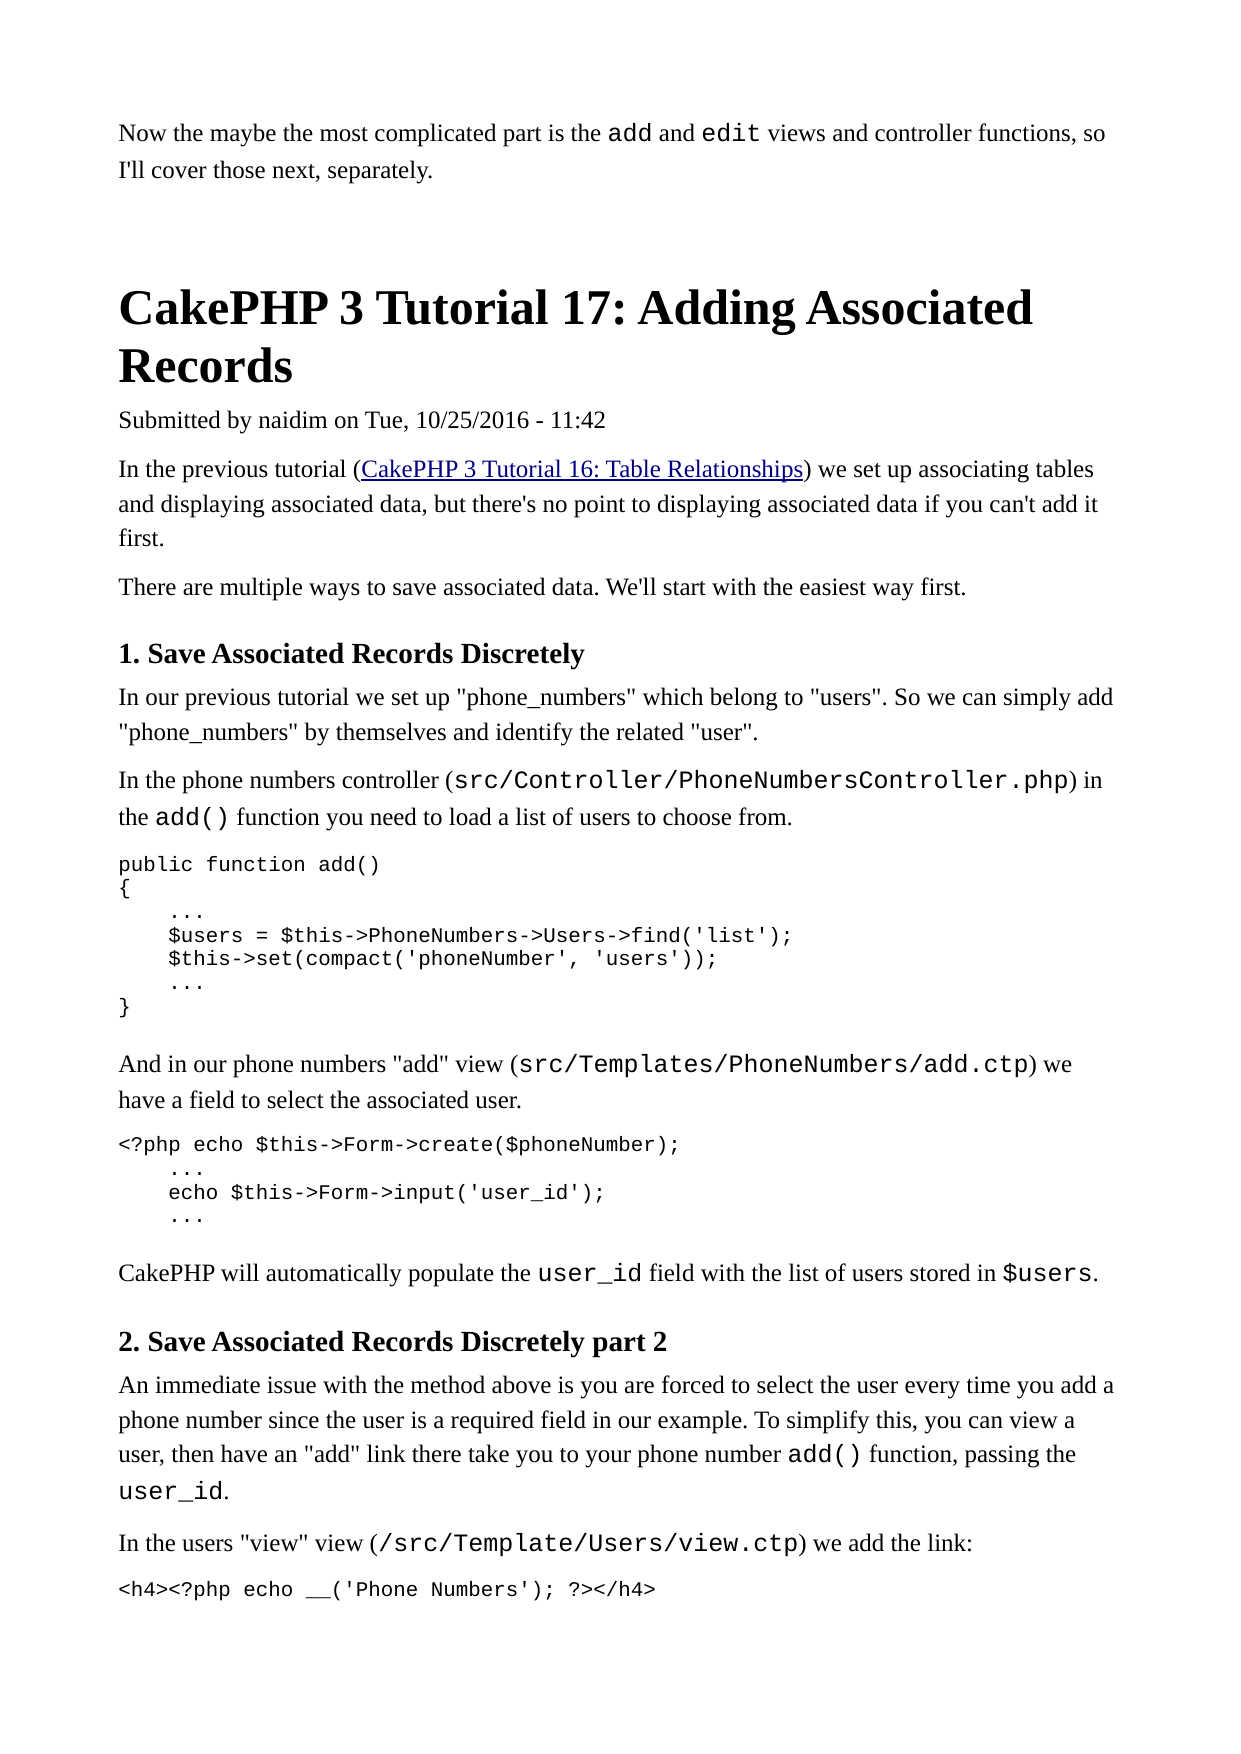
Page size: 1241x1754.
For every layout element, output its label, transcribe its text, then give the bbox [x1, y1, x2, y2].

text There are multiple ways to save associated data. We'll start with the easiest way first. [118, 572, 1122, 601]
text An immediate issue with the method above is you are forced to select the user every time you add a phone number since the user is a required field in our example. To simplify this, you can view a user, then have an "add" link there take you to your phone number add() function, passing the user_id. [118, 1371, 1122, 1507]
text $users = $this->PhoneNumbers->Users->find('list'); [118, 925, 1122, 948]
text In the previous tutorial (CakePHP 3 Tutorial 16: Table Relationships) we set up associating tables and displaying associated data, but there's no point to displaying associated data if you can't add it first. [118, 454, 1122, 552]
text In the users "view" view (/src/Template/Users/view.ctp) we add the link: [118, 1528, 1122, 1558]
subtitle CakePHP 3 Tutorial 17: Adding Associated Records [118, 278, 1122, 393]
text public function add() [118, 854, 1122, 877]
text And in our phone numbers "add" view (src/Templates/PhoneNumbers/add.ctp) we have a field to select the associated user. [118, 1049, 1122, 1114]
text In our previous tutorial we set up "phone_numbers" which belong to "users". So we can simply add "phone_numbers" by themselves and identify the related "user". [118, 682, 1122, 745]
text <h4><?php echo __('Phone Numbers'); ?></h4> [118, 1579, 1122, 1603]
subtitle 1. Save Associated Records Discretely [118, 636, 1122, 669]
text ... [118, 972, 1122, 996]
text echo $this->Form->input('user_id'); [118, 1182, 1122, 1205]
text ... [118, 901, 1122, 925]
subtitle 2. Save Associated Records Discretely part 2 [118, 1324, 1122, 1358]
text $this->set(compact('phoneNumber', 'users')); [118, 948, 1122, 972]
text <?php echo $this->Form->create($phoneNumber); [118, 1134, 1122, 1158]
text ... [118, 1205, 1122, 1229]
text Now the maybe the most complicated part is the add and edit views and controller functions, so I'll cover those next, separately. [118, 118, 1122, 183]
text ... [118, 1158, 1122, 1182]
text } [118, 996, 1122, 1019]
text In the phone numbers controller (src/Controller/PhoneNumbersController.php) in the add() function you need to load a list of users to choose from. [118, 766, 1122, 833]
text CakePHP will automatically populate the user_id field with the list of users stored in $users. [118, 1258, 1122, 1289]
text { [118, 877, 1122, 901]
text Submitted by naidim on Tue, 10/25/2016 - 11:42 [118, 405, 1122, 434]
